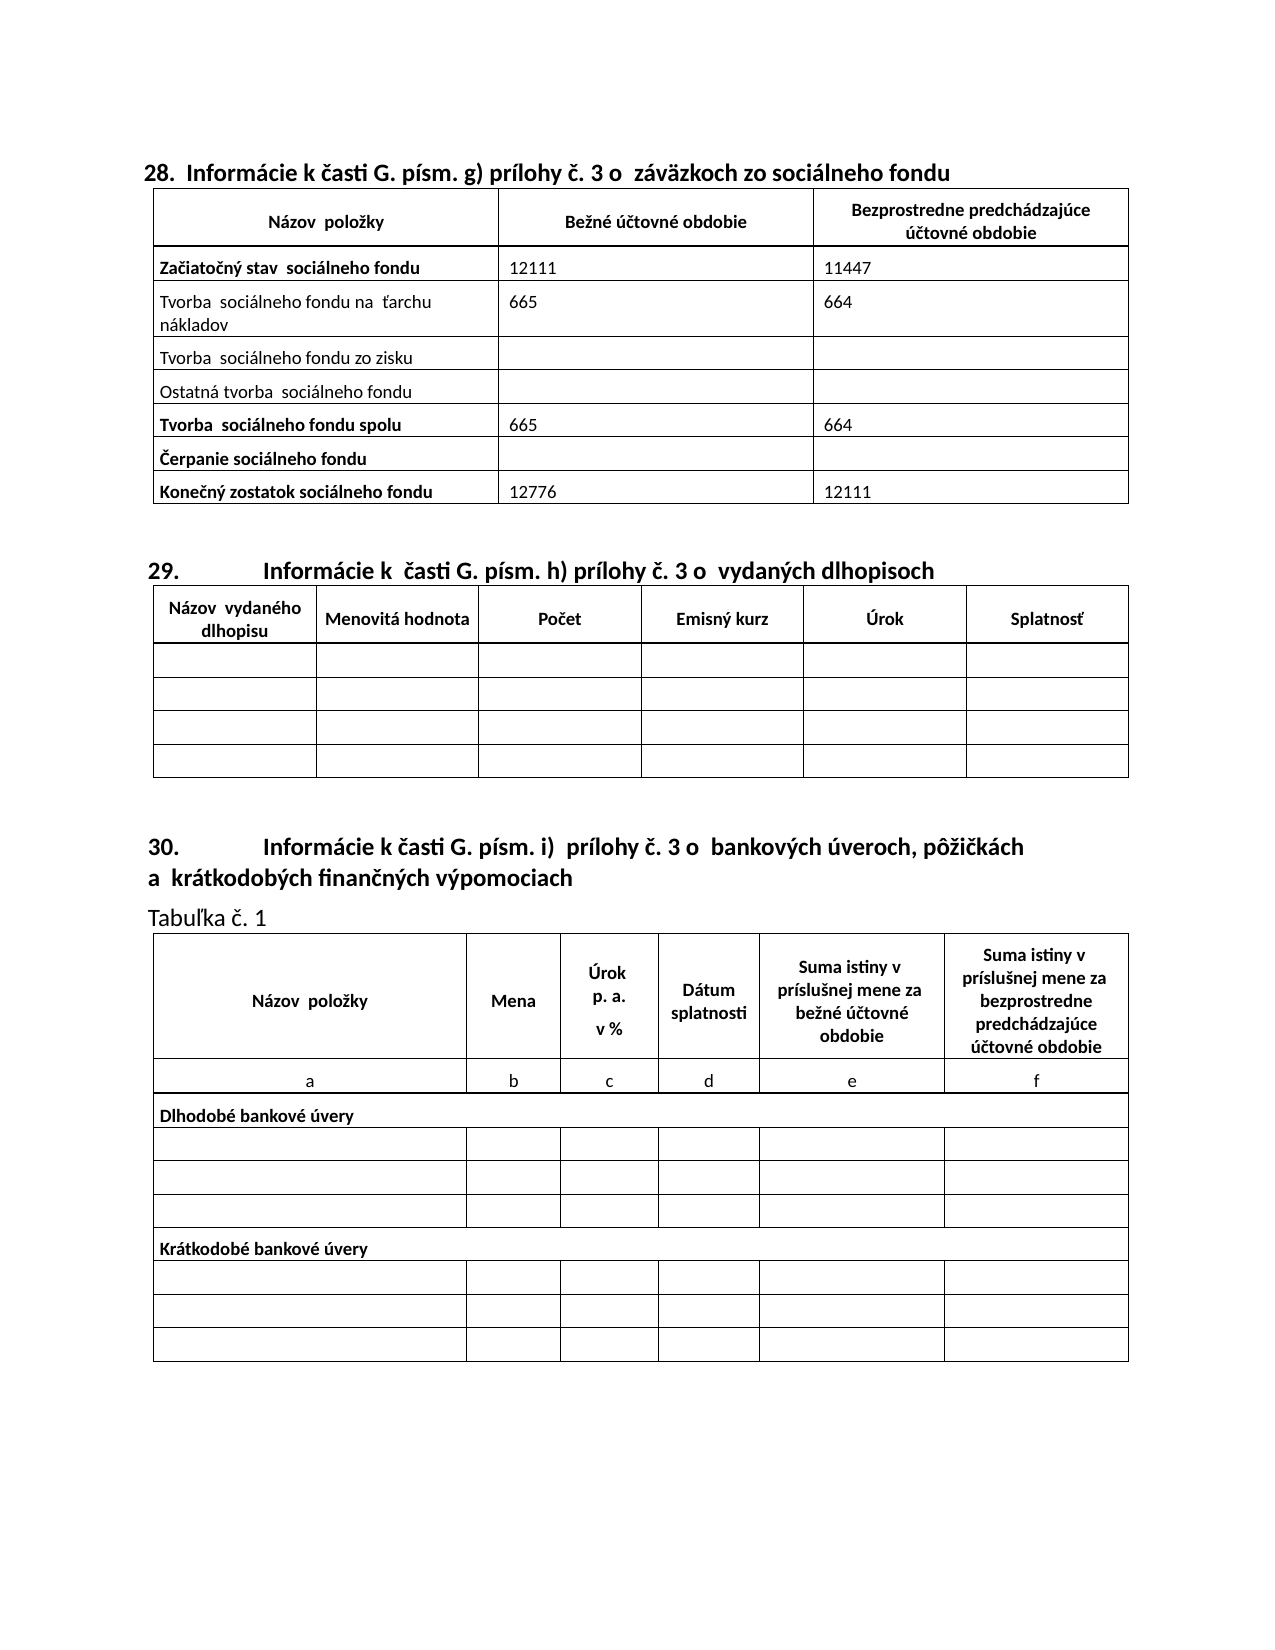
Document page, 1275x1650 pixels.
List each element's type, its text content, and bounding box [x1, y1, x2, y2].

table_header Bezprostredne predchádzajúce účtovné obdobie [814, 189, 1128, 244]
table_cell [561, 1128, 658, 1160]
table_cell [659, 1161, 759, 1193]
table_cell 664 [814, 404, 1128, 436]
text 28. Informácie k časti G. písm. g) prílohy č. 3 o záväzkoch zo sociálneho fondu [143, 158, 1127, 188]
table_cell 12776 [499, 471, 813, 503]
text 29. Informácie k časti G. písm. h) prílohy č. 3 o vydaných dlhopisoch [148, 555, 1127, 585]
table_cell [760, 1161, 944, 1193]
text Tabuľka č. 1 [148, 903, 1127, 933]
table_cell [154, 1161, 466, 1193]
table_cell [804, 678, 966, 710]
table_cell e [760, 1059, 944, 1092]
table_cell c [561, 1059, 658, 1092]
table_cell [154, 745, 316, 777]
table_cell 12111 [814, 471, 1128, 503]
table_cell [945, 1261, 1128, 1294]
table_cell [154, 678, 316, 710]
table_cell [154, 1295, 466, 1327]
table_cell [317, 644, 478, 677]
table_header Mena [467, 934, 560, 1058]
table_cell [317, 745, 478, 777]
table_header Dátum splatnosti [659, 934, 759, 1058]
table_cell [561, 1261, 658, 1294]
table_cell [760, 1295, 944, 1327]
table_cell [945, 1128, 1128, 1160]
table_cell [499, 337, 813, 369]
table_cell [760, 1195, 944, 1227]
table_cell [967, 678, 1128, 710]
table_cell f [945, 1059, 1128, 1092]
table_cell [154, 1261, 466, 1294]
table_cell [642, 644, 803, 677]
table_cell [642, 711, 803, 743]
table_header Suma istiny v príslušnej mene za bežné účtovné obdobie [760, 934, 944, 1058]
table_cell [967, 711, 1128, 743]
table_cell [945, 1328, 1128, 1361]
table_header Suma istiny v príslušnej mene za bezprostredne predchádzajúce účtovné obdobie [945, 934, 1128, 1058]
table_cell [154, 644, 316, 677]
table_cell [814, 437, 1128, 469]
table_header Emisný kurz [642, 586, 803, 642]
table_cell 664 [814, 281, 1128, 336]
table_cell Konečný zostatok sociálneho fondu [154, 471, 498, 503]
table_cell Začiatočný stav sociálneho fondu [154, 247, 498, 279]
table_cell Krátkodobé bankové úvery [154, 1228, 1128, 1260]
table_cell [317, 711, 478, 743]
table_cell [967, 745, 1128, 777]
table_cell [642, 678, 803, 710]
table_cell [467, 1128, 560, 1160]
table_cell [659, 1261, 759, 1294]
table_cell [317, 678, 478, 710]
table_cell [561, 1295, 658, 1327]
table_cell b [467, 1059, 560, 1092]
table_cell [945, 1295, 1128, 1327]
table_cell [945, 1195, 1128, 1227]
table_cell 12111 [499, 247, 813, 279]
table_cell [499, 370, 813, 403]
table_cell 11447 [814, 247, 1128, 279]
table_cell [154, 1328, 466, 1361]
table_cell [467, 1195, 560, 1227]
table_cell [659, 1128, 759, 1160]
table_cell Čerpanie sociálneho fondu [154, 437, 498, 469]
table_cell Ostatná tvorba sociálneho fondu [154, 370, 498, 403]
table_cell [814, 337, 1128, 369]
table_cell [814, 370, 1128, 403]
table_cell [945, 1161, 1128, 1193]
table_cell [479, 644, 641, 677]
table_cell [561, 1328, 658, 1361]
table_cell [561, 1161, 658, 1193]
table_cell [804, 644, 966, 677]
table_cell [479, 678, 641, 710]
table_cell 665 [499, 281, 813, 336]
table_header Počet [479, 586, 641, 642]
table_cell Dlhodobé bankové úvery [154, 1094, 1128, 1127]
table_cell [467, 1295, 560, 1327]
table_cell Tvorba sociálneho fondu spolu [154, 404, 498, 436]
table_cell [467, 1261, 560, 1294]
table_cell [760, 1128, 944, 1160]
table_cell [967, 644, 1128, 677]
table_cell [760, 1261, 944, 1294]
table_cell [479, 745, 641, 777]
table_header Bežné účtovné obdobie [499, 189, 813, 244]
table_cell [642, 745, 803, 777]
table_cell [561, 1195, 658, 1227]
table_cell 665 [499, 404, 813, 436]
table_cell [804, 711, 966, 743]
table_cell [479, 711, 641, 743]
table_cell [659, 1195, 759, 1227]
table_cell [499, 437, 813, 469]
table_cell [760, 1328, 944, 1361]
table_cell [659, 1295, 759, 1327]
table_header Menovitá hodnota [317, 586, 478, 642]
table_cell Tvorba sociálneho fondu na ťarchu nákladov [154, 281, 498, 336]
table_cell [659, 1328, 759, 1361]
table_cell Tvorba sociálneho fondu zo zisku [154, 337, 498, 369]
table_cell a [154, 1059, 466, 1092]
table_cell [804, 745, 966, 777]
table_cell [467, 1328, 560, 1361]
table_header Názov položky [154, 189, 498, 244]
text 30. Informácie k časti G. písm. i) prílohy č. 3 o bankových úveroch, pôžičkách a krátkodobých finančných výpomociach [148, 832, 1127, 893]
table_header Úrok [804, 586, 966, 642]
table_cell d [659, 1059, 759, 1092]
table_header Úrok p. a. v % [561, 934, 658, 1058]
table_header Názov vydaného dlhopisu [154, 586, 316, 642]
table_cell [154, 711, 316, 743]
table_header Názov položky [154, 934, 466, 1058]
table_cell [154, 1128, 466, 1160]
table_cell [467, 1161, 560, 1193]
table_header Splatnosť [967, 586, 1128, 642]
table_cell [154, 1195, 466, 1227]
